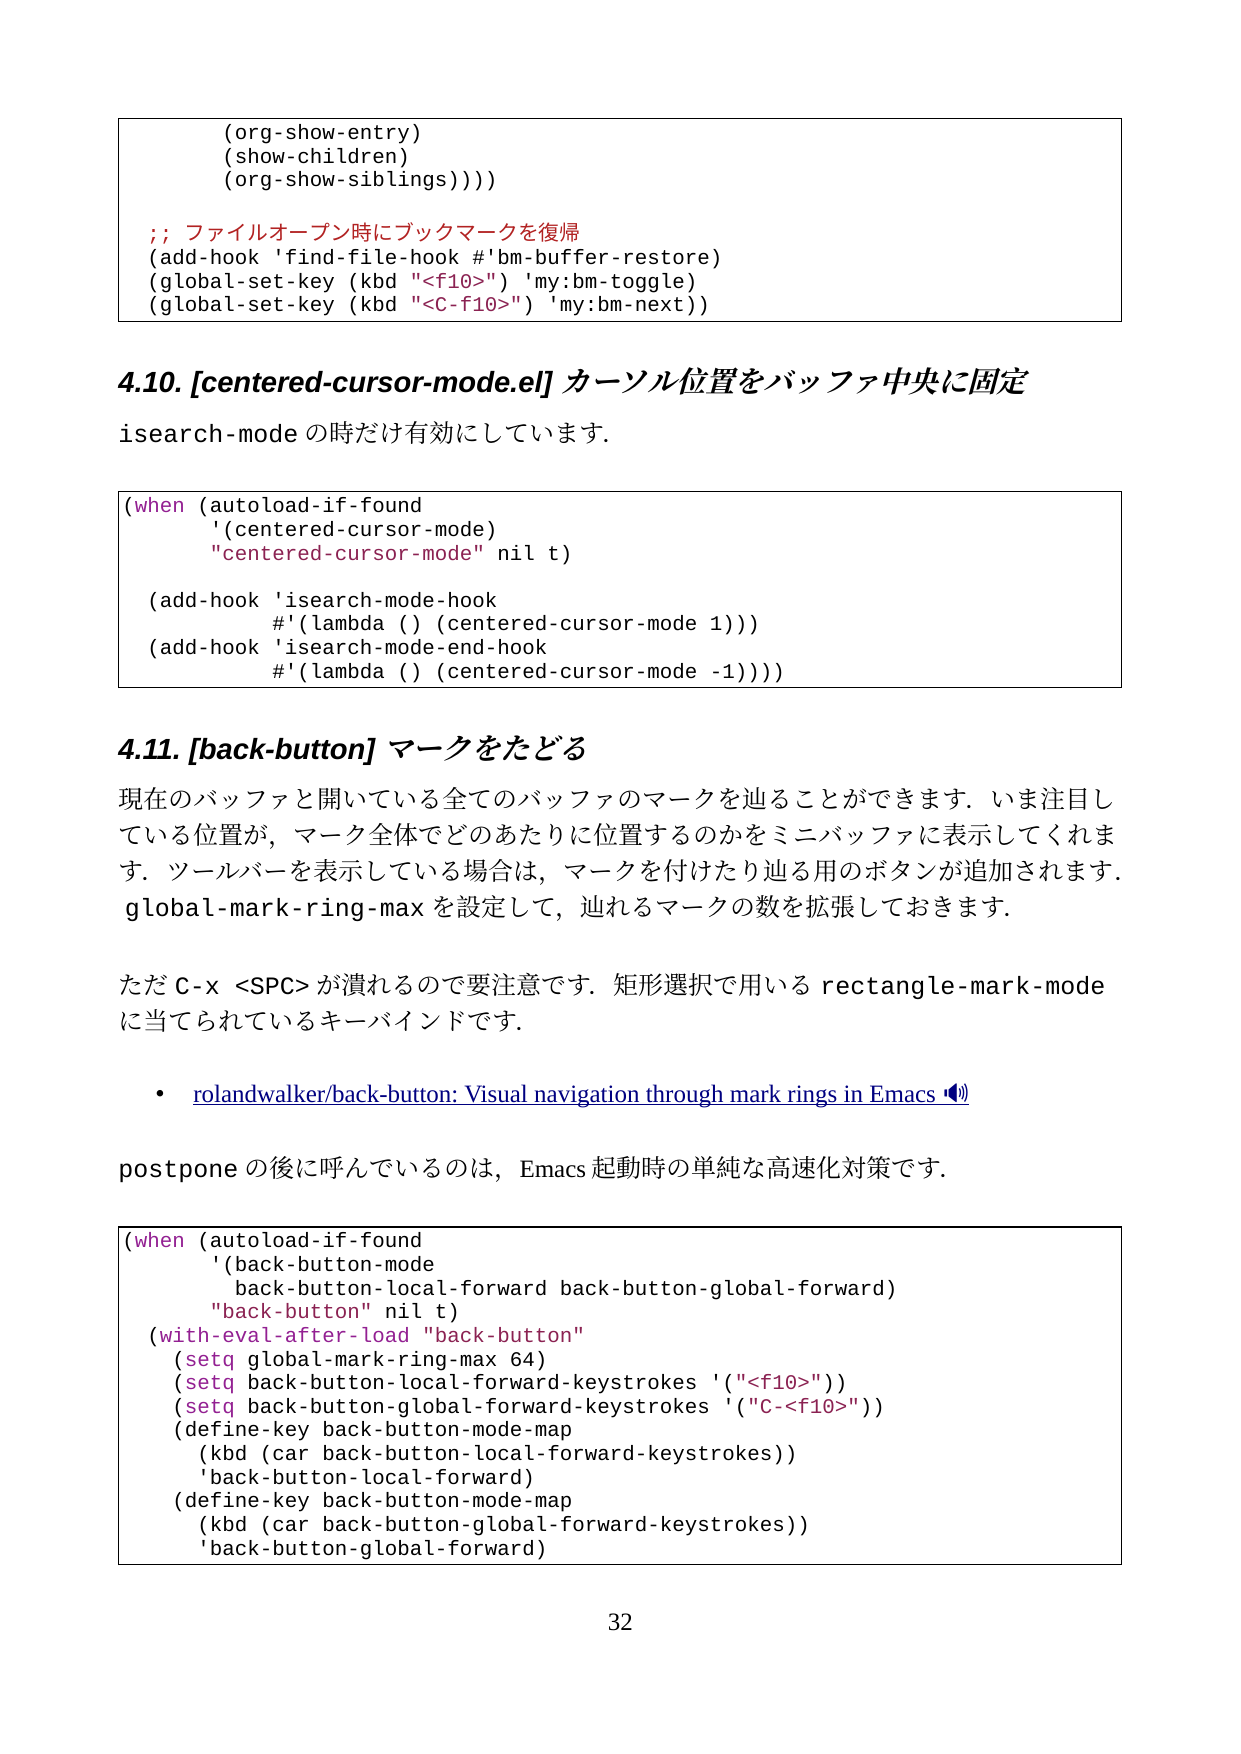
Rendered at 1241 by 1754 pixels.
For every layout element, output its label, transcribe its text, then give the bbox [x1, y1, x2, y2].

text (kbd (car back-button-global-forward-keystrokes)) [119, 1510, 1121, 1534]
text postpone の後に呼んでいるのは，Emacs起動時の単純な高速化対策です． [118, 1149, 1122, 1214]
text ただ C-x <SPC> が潰れるので要注意です．矩形選択で用いる rectangle-mark-mode に当てられているキーバインドです． [118, 965, 1122, 1066]
text '(back-button-mode [119, 1250, 1121, 1274]
text "back-button" nil t) [119, 1297, 1121, 1321]
text ;; ファイルオープン時にブックマークを復帰 [119, 213, 1121, 243]
text 'back-button-local-forward) [119, 1463, 1121, 1486]
text (setq global-mark-ring-max 64) [119, 1344, 1121, 1368]
text '(centered-cursor-mode) [119, 515, 1121, 538]
text (org-show-siblings)))) [119, 165, 1121, 189]
list rolandwalker/back-button: Visual navigation through mark rings in Emacs 🔊 [156, 1079, 1122, 1136]
text back-button-local-forward back-button-global-forward) [119, 1274, 1121, 1297]
text (when (autoload-if-found [119, 492, 1121, 515]
subtitle [back-button] マークをたどる [118, 726, 1122, 768]
text #'(lambda () (centered-cursor-mode 1))) [119, 609, 1121, 633]
text (kbd (car back-button-local-forward-keystrokes)) [119, 1439, 1121, 1463]
text isearch-mode の時だけ有効にしています． [118, 414, 1122, 479]
text (add-hook 'isearch-mode-hook [119, 586, 1121, 609]
text (add-hook 'isearch-mode-end-hook [119, 633, 1121, 657]
text (show-children) [119, 142, 1121, 165]
text 'back-button-global-forward) [119, 1534, 1121, 1564]
text (setq back-button-global-forward-keystrokes '("C-<f10>")) [119, 1392, 1121, 1416]
text (add-hook 'find-file-hook #'bm-buffer-restore) [119, 243, 1121, 267]
subtitle [centered-cursor-mode.el] カーソル位置をバッファ中央に固定 [118, 359, 1122, 401]
text (when (autoload-if-found [119, 1228, 1121, 1250]
text #'(lambda () (centered-cursor-mode -1)))) [119, 657, 1121, 687]
text (org-show-entry) [119, 119, 1121, 142]
text (global-set-key (kbd "<f10>") 'my:bm-toggle) [119, 267, 1121, 290]
text (with-eval-after-load "back-button" [119, 1321, 1121, 1344]
text (define-key back-button-mode-map [119, 1416, 1121, 1439]
text 現在のバッファと開いている全てのバッファのマークを辿ることができます．いま注目している位置が，マーク全体でどのあたりに位置するのかをミニバッファに表示してくれます．ツールバーを表示している場合は，マークを付けたり辿る用のボタンが追加されます． global-mark-ring-max を設定して，辿れるマークの数を拡張しておきます． [118, 780, 1122, 953]
text (setq back-button-local-forward-keystrokes '("<f10>")) [119, 1368, 1121, 1392]
text (global-set-key (kbd "<C-f10>") 'my:bm-next)) [119, 290, 1121, 321]
text (define-key back-button-mode-map [119, 1486, 1121, 1510]
text "centered-cursor-mode" nil t) [119, 538, 1121, 562]
